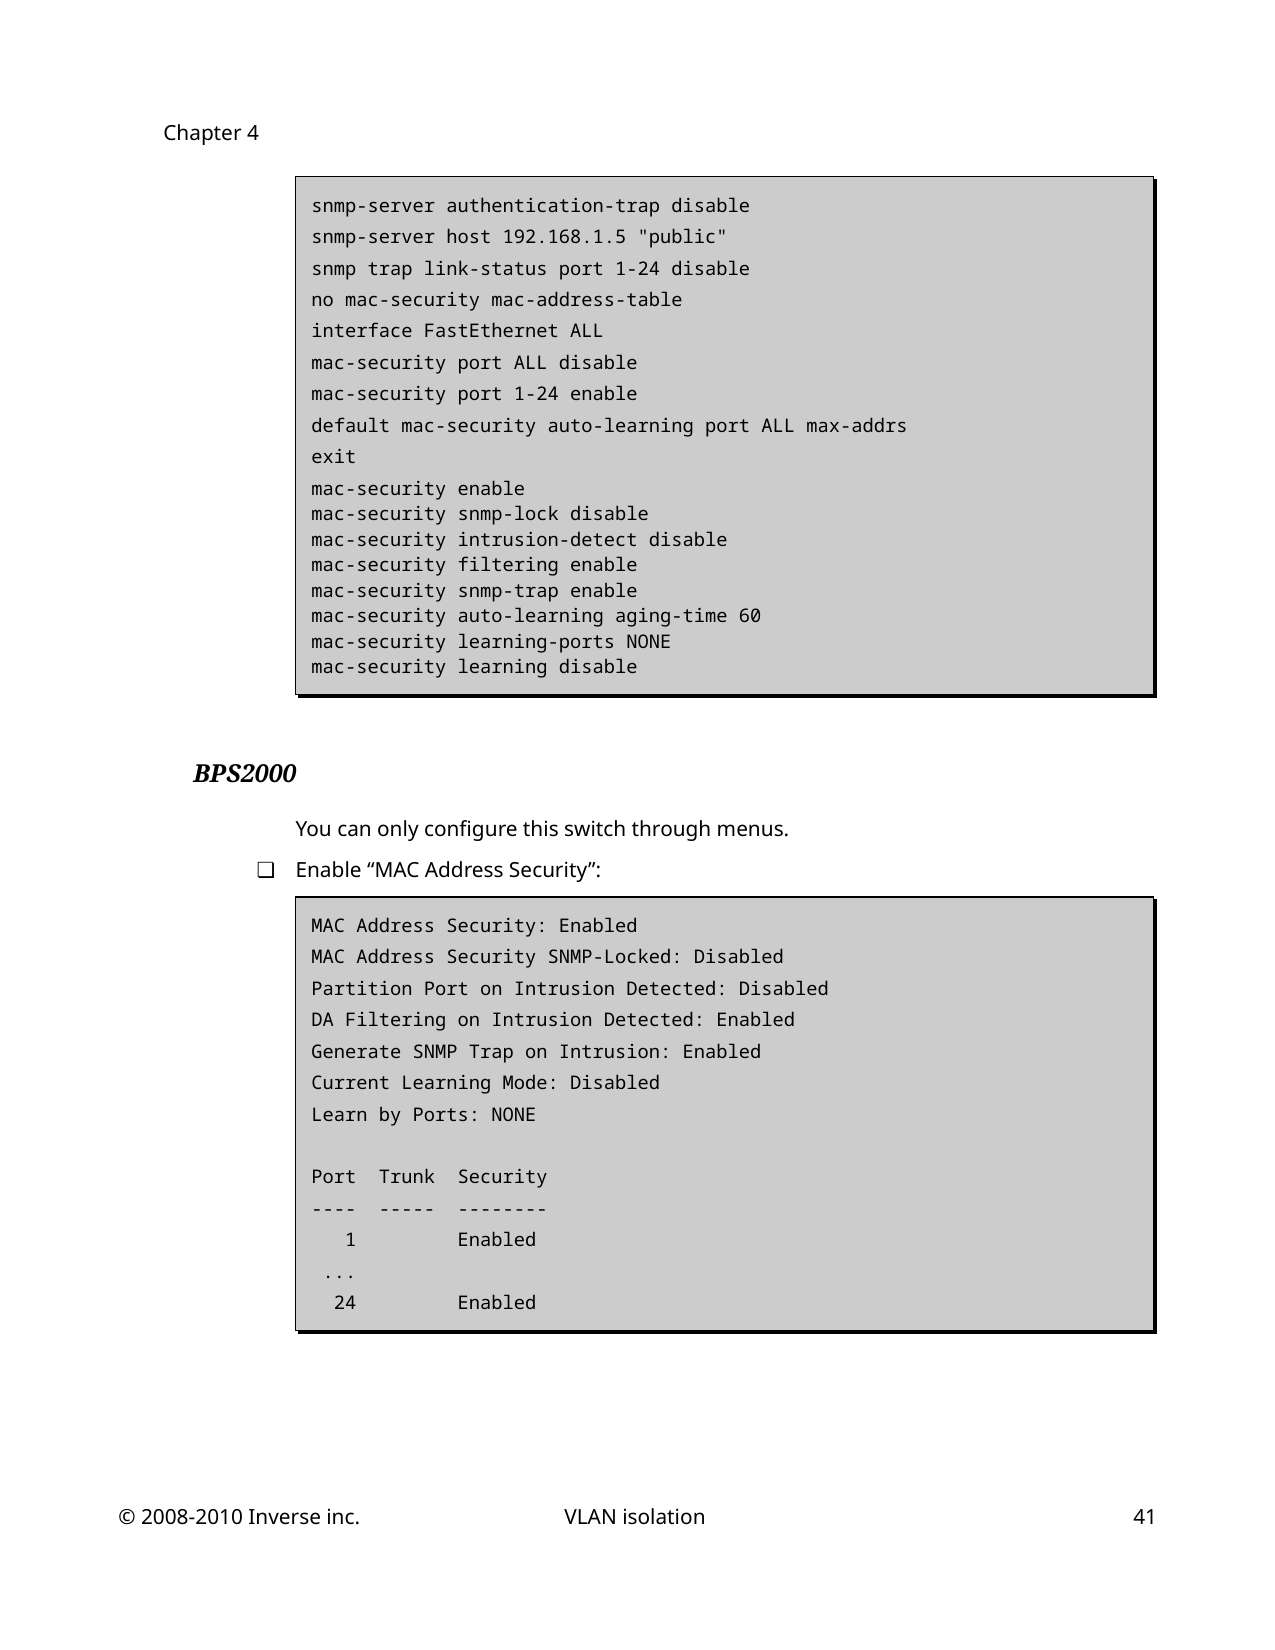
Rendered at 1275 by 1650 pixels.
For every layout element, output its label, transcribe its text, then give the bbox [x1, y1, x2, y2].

list ❏ Enable “MAC Address Security”: [256, 855, 1157, 884]
text default mac-security auto-learning port ALL max-addrs [296, 396, 1153, 428]
text Port Trunk Security [296, 1148, 1153, 1179]
text DA Filtering on Intrusion Detected: Enabled [296, 991, 1153, 1022]
text snmp-server authentication-trap disable [296, 177, 1153, 207]
text ---- ----- -------- [296, 1179, 1153, 1211]
text MAC Address Security: Enabled [296, 898, 1153, 928]
text mac-security port 1-24 enable [296, 365, 1153, 396]
subtitle BPS2000 [156, 756, 1157, 790]
text Generate SNMP Trap on Intrusion: Enabled [296, 1022, 1153, 1054]
text 1 Enabled [296, 1211, 1153, 1242]
text snmp trap link-status port 1-24 disable [296, 239, 1153, 270]
text 24 Enabled [296, 1274, 1153, 1330]
text Current Learning Mode: Disabled [296, 1054, 1153, 1085]
text mac-security enable mac-security snmp-lock disable mac-security intrusion-detect disable mac-security filtering enable mac-security snmp-trap enable mac-security auto-learning aging-time 60 mac-security learning-ports NONE mac-security learning disable [296, 459, 1153, 694]
text You can only configure this switch through menus. [295, 814, 1157, 843]
text ... [296, 1242, 1153, 1274]
text exit [296, 428, 1153, 459]
text Learn by Ports: NONE [296, 1085, 1153, 1117]
text no mac-security mac-address-table [296, 270, 1153, 302]
text snmp-server host 192.168.1.5 "public" [296, 207, 1153, 239]
text MAC Address Security SNMP-Locked: Disabled [296, 928, 1153, 959]
text interface FastEthernet ALL [296, 302, 1153, 333]
text Partition Port on Intrusion Detected: Disabled [296, 959, 1153, 991]
text mac-security port ALL disable [296, 333, 1153, 365]
